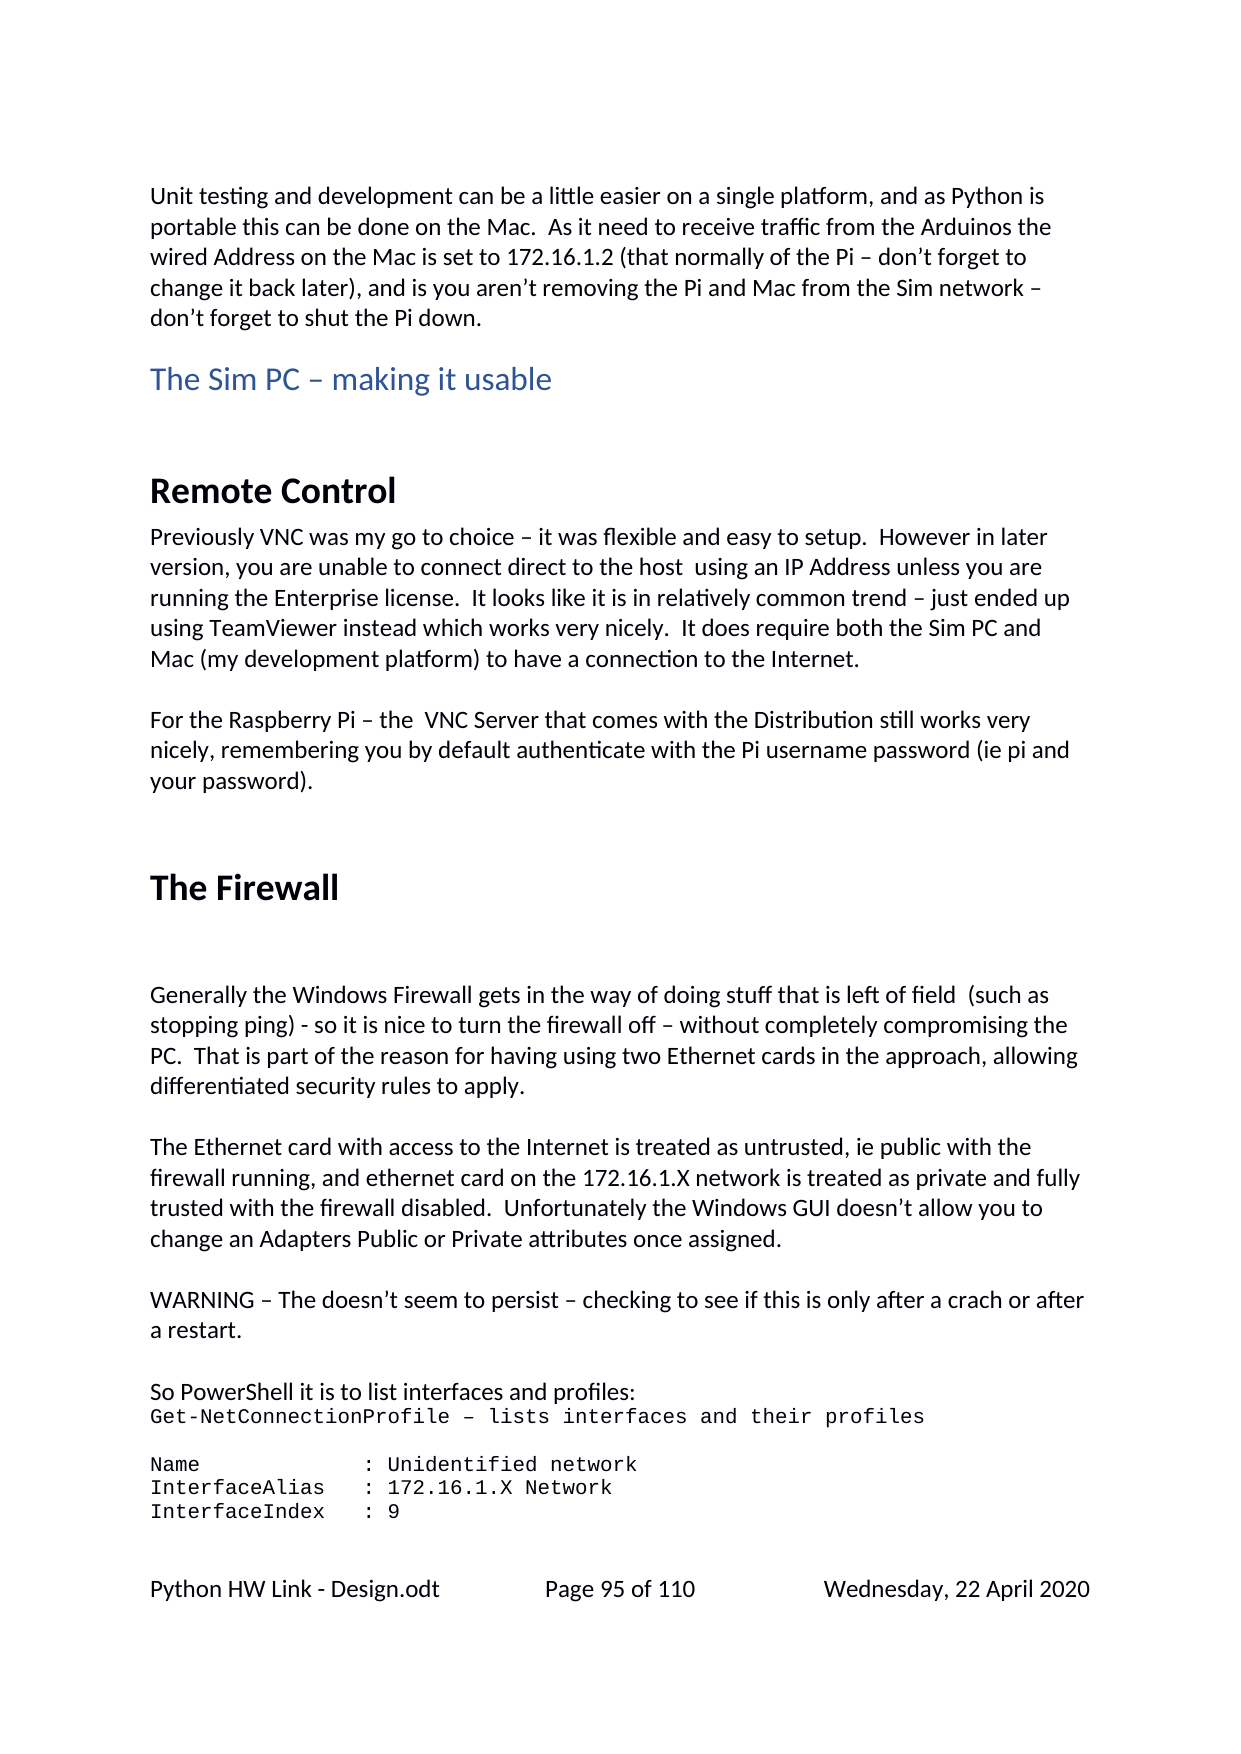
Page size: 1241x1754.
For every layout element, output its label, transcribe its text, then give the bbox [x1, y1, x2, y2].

text WARNING – The doesn’t seem to persist – checking to see if this is only after a crach or after a restart. [150, 1284, 1090, 1345]
text The Ethernet card with access to the Internet is treated as untrusted, ie public with the firewall running, and ethernet card on the 172.16.1.X network is treated as private and fully trusted with the firewall disabled. Unfortunately the Windows GUI doesn’t allow you to change an Adapters Public or Private attributes once assigned. [150, 1132, 1090, 1254]
text Previously VNC was my go to choice – it was flexible and easy to setup. However in later version, you are unable to connect direct to the host using an IP Address unless you are running the Enterprise license. It looks like it is in relatively common trend – just ended up using TeamViewer instead which works very nicely. It does require both the Sim PC and Mac (my development platform) to have a connection to the Internet. [150, 521, 1090, 674]
text Name : Unidentified network [150, 1453, 1090, 1477]
text InterfaceIndex : 9 [150, 1501, 1090, 1524]
text For the Raspberry Pi – the VNC Server that comes with the Distribution still works very nicely, remembering you by default authenticate with the Pi username password (ie pi and your password). [150, 704, 1090, 796]
subtitle The Firewall [150, 864, 1090, 909]
text So PowerShell it is to list interfaces and profiles: [150, 1376, 1090, 1406]
subtitle The Sim PC – making it usable [150, 358, 1090, 399]
text InterfaceAlias : 172.16.1.X Network [150, 1477, 1090, 1501]
text Get-NetConnectionProfile – lists interfaces and their profiles [150, 1406, 1090, 1430]
text Unit testing and development can be a little easier on a single platform, and as Python is portable this can be done on the Mac. As it need to receive traffic from the Arduinos the wired Address on the Mac is set to 172.16.1.2 (that normally of the Pi – don’t forget to change it back later), and is you aren’t removing the Pi and Mac from the Sim network – don’t forget to shut the Pi down. [150, 181, 1090, 333]
text Generally the Windows Firewall gets in the way of doing stuff that is left of field (such as stopping ping) - so it is nice to turn the firewall off – without completely compromising the PC. That is part of the reason for having using two Ethernet cards in the approach, allowing differentiated security rules to apply. [150, 979, 1090, 1101]
subtitle Remote Control [150, 467, 1090, 513]
